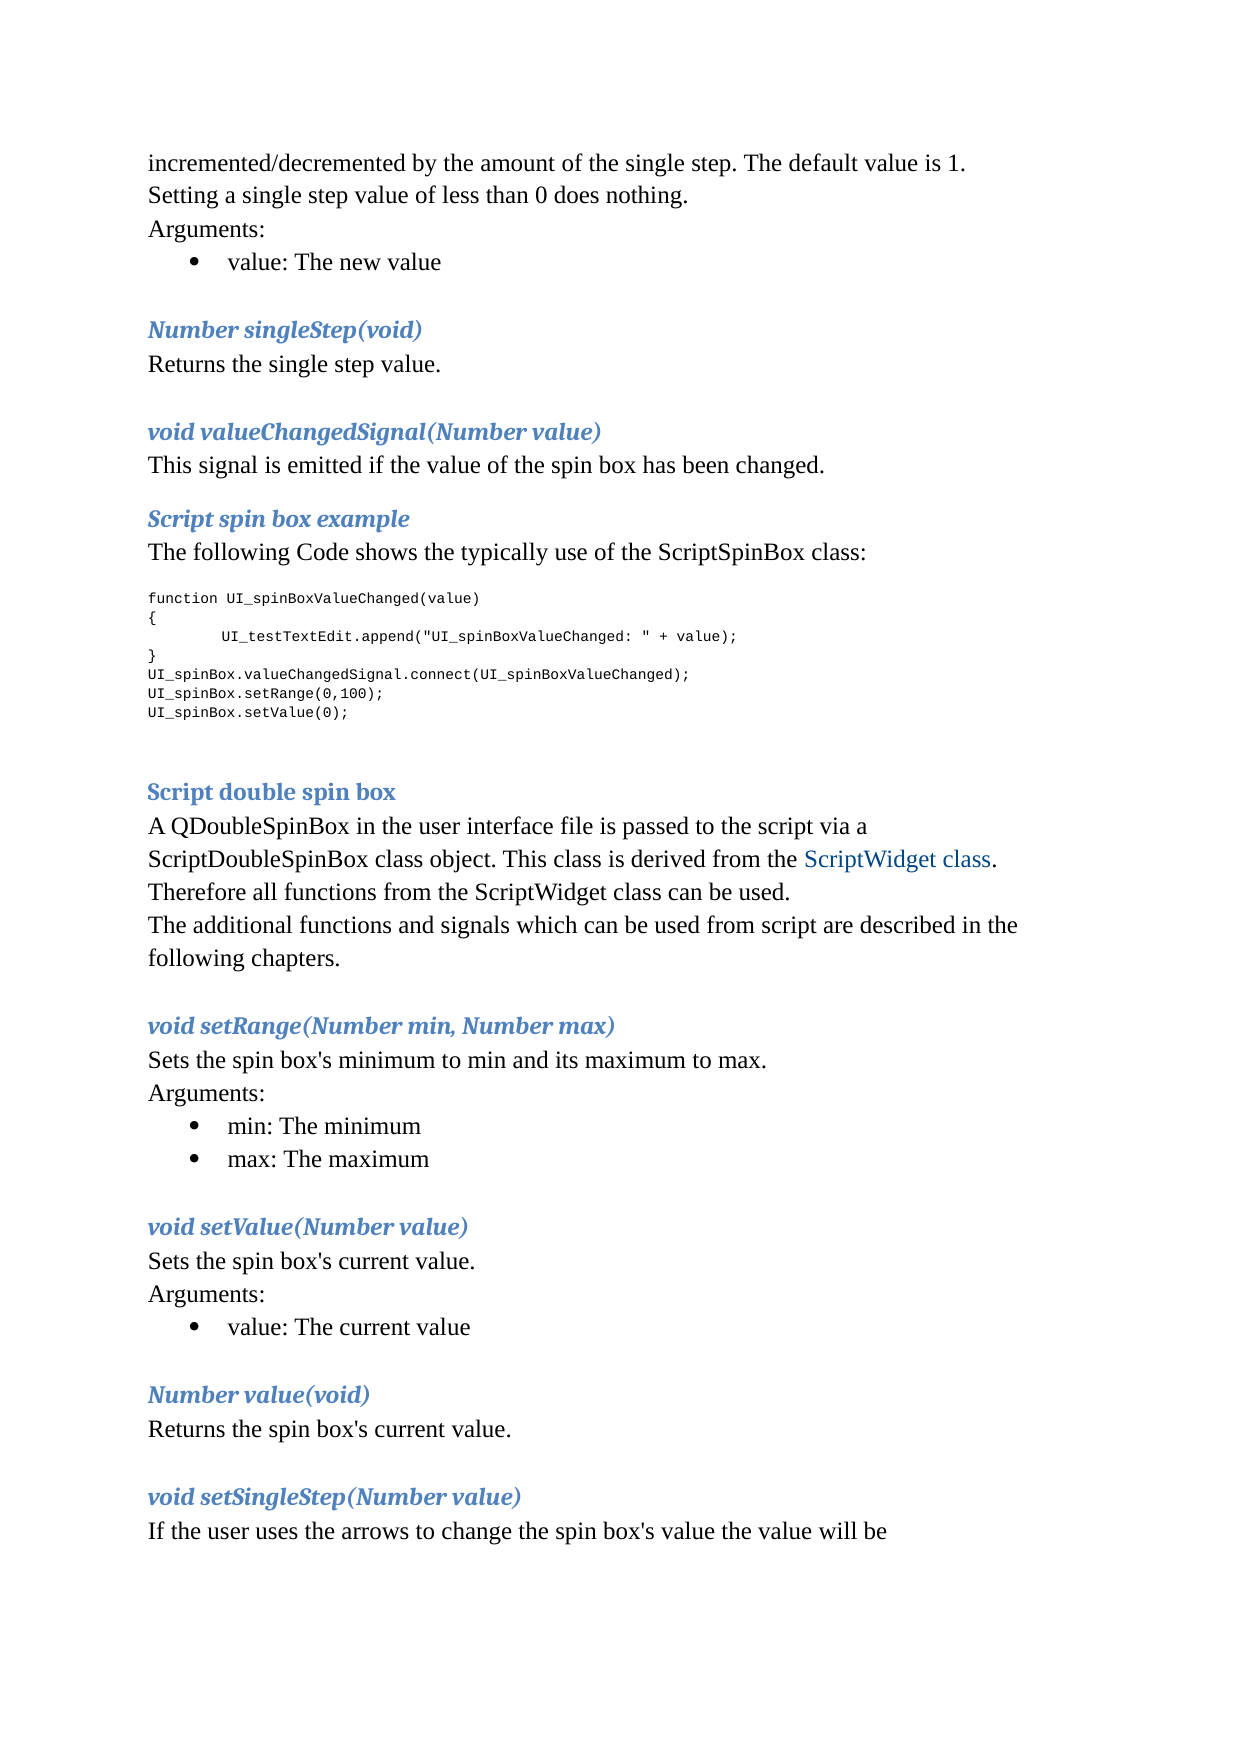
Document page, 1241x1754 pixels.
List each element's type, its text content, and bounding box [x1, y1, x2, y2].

subtitle void setRange(Number min, Number max) [148, 1012, 1093, 1041]
text The additional functions and signals which can be used from script are described in the following chapters. [148, 910, 1093, 972]
subtitle void valueChangedSignal(Number value) [148, 418, 1093, 446]
text Arguments: [148, 214, 1093, 242]
text UI_testTextEdit.append("UI_spinBoxValueChanged: " + value); [148, 629, 1093, 646]
text incremented/decremented by the amount of the single step. The default value is 1. [148, 148, 1093, 176]
text UI_spinBox.setValue(0); [148, 705, 1093, 722]
subtitle Script spin box example [148, 504, 1093, 533]
subtitle void setSingleStep(Number value) [148, 1483, 1093, 1512]
text Sets the spin box's minimum to min and its maximum to max. [148, 1045, 1093, 1074]
text This signal is emitted if the value of the spin box has been changed. [148, 451, 1093, 479]
subtitle Number singleStep(void) [148, 316, 1093, 344]
list max: The maximum [190, 1144, 1093, 1173]
text { [148, 610, 1093, 627]
list value: The new value [190, 247, 1093, 275]
subtitle void setValue(Number value) [148, 1213, 1093, 1242]
subtitle Number value(void) [148, 1381, 1093, 1410]
text } [148, 648, 1093, 665]
text UI_spinBox.setRange(0,100); [148, 686, 1093, 703]
text UI_spinBox.valueChangedSignal.connect(UI_spinBoxValueChanged); [148, 667, 1093, 684]
text Arguments: [148, 1078, 1093, 1107]
list value: The current value [190, 1312, 1093, 1341]
text Sets the spin box's current value. [148, 1246, 1093, 1275]
text The following Code shows the typically use of the ScriptSpinBox class: [148, 537, 1093, 566]
text Arguments: [148, 1279, 1093, 1308]
text Returns the single step value. [148, 349, 1093, 377]
list min: The minimum [190, 1111, 1093, 1140]
text If the user uses the arrows to change the spin box's value the value will be [148, 1516, 1093, 1545]
text A QDoubleSpinBox in the user interface file is passed to the script via a ScriptDoubleSpinBox class object. This class is derived from the ScriptWidget class. Therefore all functions from the ScriptWidget class can be used. [148, 811, 1093, 906]
text function UI_spinBoxValueChanged(value) [148, 591, 1093, 608]
text Setting a single step value of less than 0 does nothing. [148, 181, 1093, 209]
subtitle Script double spin box [148, 778, 1093, 807]
text Returns the spin box's current value. [148, 1414, 1093, 1443]
